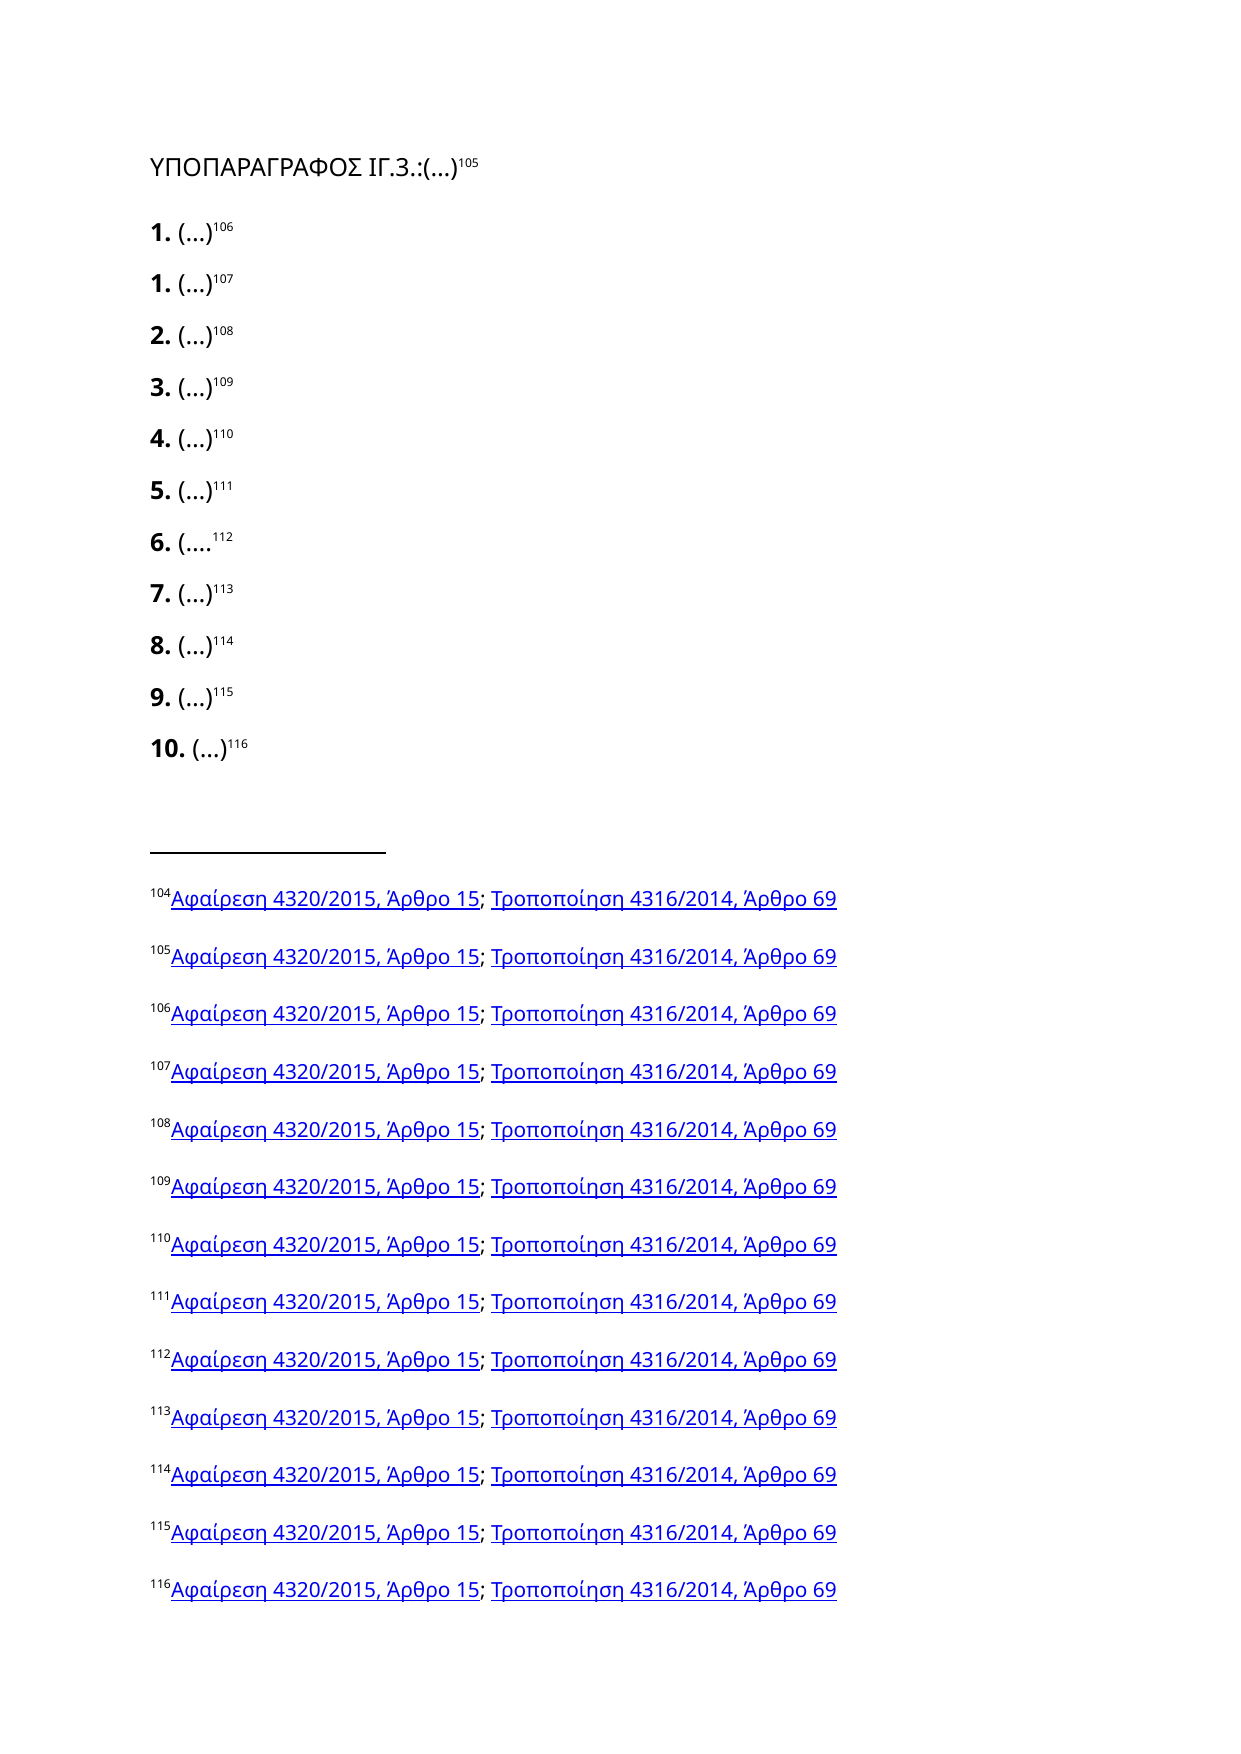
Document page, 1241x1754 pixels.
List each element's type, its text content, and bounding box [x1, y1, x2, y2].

text Αφαίρεση 4320/2015, Άρθρο 15; Τροποποίηση 4316/2014, Άρθρο 69 [150, 1460, 1090, 1489]
text Αφαίρεση 4320/2015, Άρθρο 15; Τροποποίηση 4316/2014, Άρθρο 69 [150, 1172, 1090, 1201]
text Αφαίρεση 4320/2015, Άρθρο 15; Τροποποίηση 4316/2014, Άρθρο 69 [150, 1057, 1090, 1086]
text 3. (…) [150, 369, 1090, 403]
text Αφαίρεση 4320/2015, Άρθρο 15; Τροποποίηση 4316/2014, Άρθρο 69 [150, 884, 1090, 913]
text 9. (…) [150, 679, 1090, 713]
text 4. (…) [150, 421, 1090, 455]
text ΥΠΟΠΑΡΑΓΡΑΦΟΣ ΙΓ.3.:(…) [150, 150, 1090, 184]
text 2. (…) [150, 317, 1090, 352]
text Αφαίρεση 4320/2015, Άρθρο 15; Τροποποίηση 4316/2014, Άρθρο 69 [150, 942, 1090, 970]
text 6. (…. [150, 524, 1090, 558]
text 7. (…) [150, 576, 1090, 610]
text Αφαίρεση 4320/2015, Άρθρο 15; Τροποποίηση 4316/2014, Άρθρο 69 [150, 1518, 1090, 1546]
text Αφαίρεση 4320/2015, Άρθρο 15; Τροποποίηση 4316/2014, Άρθρο 69 [150, 1115, 1090, 1143]
text Αφαίρεση 4320/2015, Άρθρο 15; Τροποποίηση 4316/2014, Άρθρο 69 [150, 1287, 1090, 1316]
text 1. (…) [150, 266, 1090, 300]
text 1. (…) [150, 214, 1090, 248]
text Αφαίρεση 4320/2015, Άρθρο 15; Τροποποίηση 4316/2014, Άρθρο 69 [150, 1230, 1090, 1258]
text Αφαίρεση 4320/2015, Άρθρο 15; Τροποποίηση 4316/2014, Άρθρο 69 [150, 1576, 1090, 1604]
text Αφαίρεση 4320/2015, Άρθρο 15; Τροποποίηση 4316/2014, Άρθρο 69 [150, 999, 1090, 1028]
text 5. (…) [150, 472, 1090, 507]
text Αφαίρεση 4320/2015, Άρθρο 15; Τροποποίηση 4316/2014, Άρθρο 69 [150, 1403, 1090, 1431]
text 8. (…) [150, 627, 1090, 662]
text 10. (…) [150, 731, 1090, 765]
text Αφαίρεση 4320/2015, Άρθρο 15; Τροποποίηση 4316/2014, Άρθρο 69 [150, 1345, 1090, 1373]
